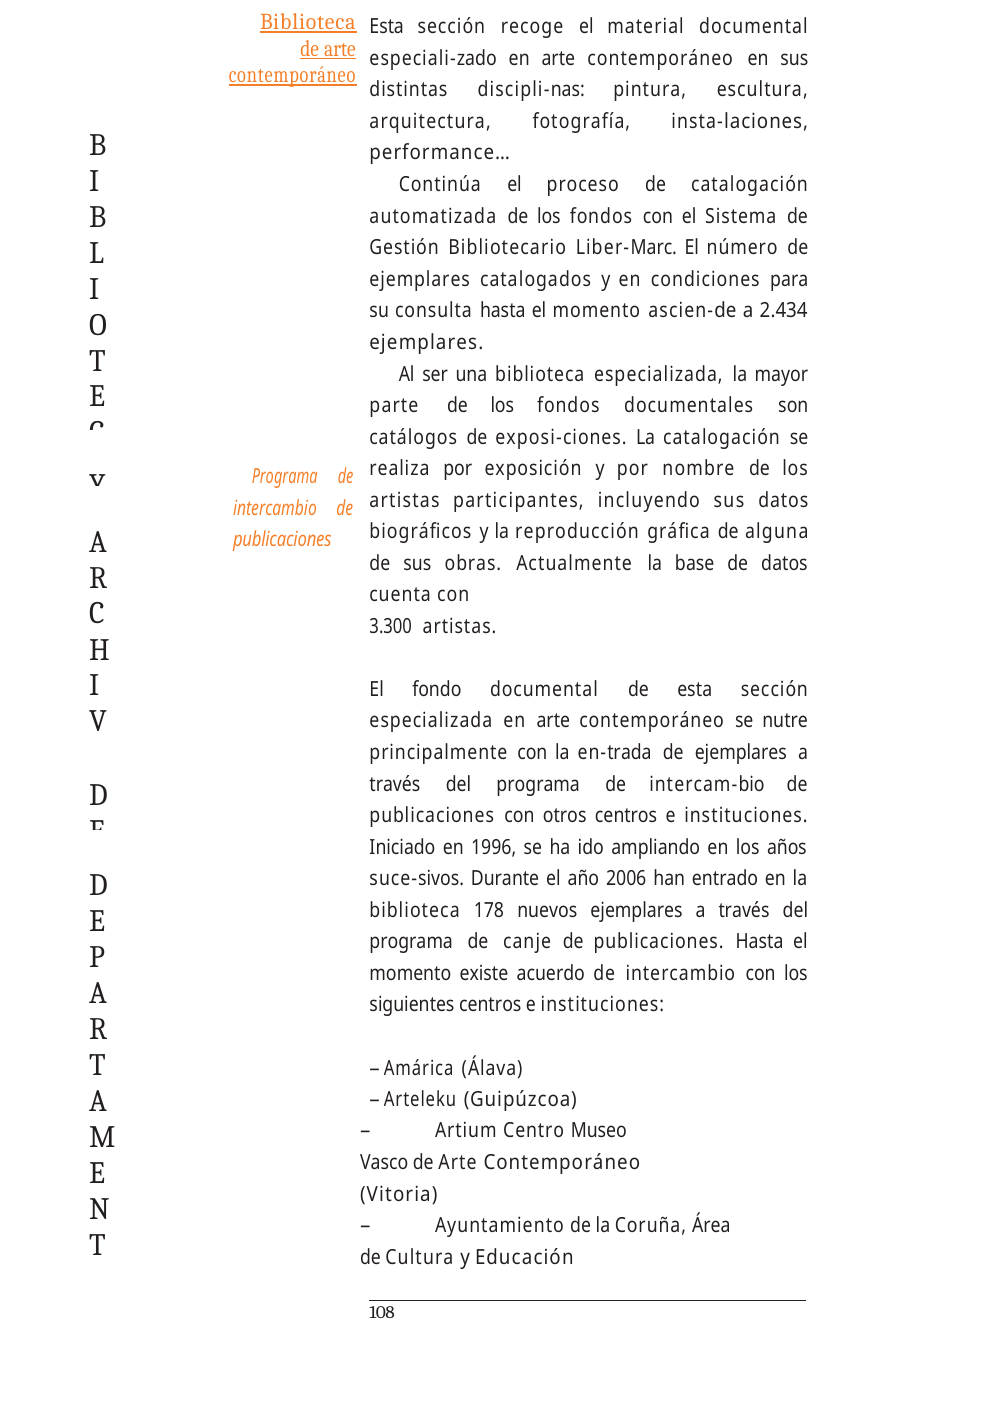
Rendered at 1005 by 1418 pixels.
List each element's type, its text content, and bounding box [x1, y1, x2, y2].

text Programa de intercambio de publicaciones [233, 462, 356, 552]
text de arte contemporáneo [213, 35, 356, 88]
text D E P A R T A M E N T O [89, 868, 128, 1255]
text Esta sección recoge el material documental especiali-zado en arte contemporáneo en sus distintas discipli-nas: pintura, escultura, arquitectura, fotografía, insta-laciones, performance… [369, 11, 808, 166]
list Artium Centro Museo Vasco de Arte Contemporáneo (Vitoria) [360, 1116, 679, 1207]
text D E [89, 777, 128, 829]
list Amárica (Álava) [369, 1053, 960, 1081]
text Al ser una biblioteca especializada, la mayor parte de los fondos documentales son catálogos de exposi-ciones. La catalogación se realiza por exposición y por nombre de los artistas participantes, incluyendo sus datos biográficos y la reproducción gráfica de alguna de sus obras. Actualmente la base de datos cuenta con [369, 359, 808, 608]
text 3.300 artistas. [369, 611, 960, 640]
text Continúa el proceso de catalogación automatizada de los fondos con el Sistema de Gestión Bibliotecario Liber-Marc. El número de ejemplares catalogados y en condiciones para su consulta hasta el momento ascien-de a 2.434 ejemplares. [369, 169, 808, 355]
list Ayuntamiento de la Coruña, Área de Cultura y Educación [360, 1210, 743, 1270]
text A R C H I V O [89, 524, 128, 739]
text Y [89, 468, 128, 486]
text Y [89, 475, 95, 486]
list Arteleku (Guipúzcoa) [369, 1084, 960, 1113]
text Biblioteca [148, 9, 356, 35]
text El fondo documental de esta sección especializada en arte contemporáneo se nutre principalmente con la en-trada de ejemplares a través del programa de intercam-bio de publicaciones con otros centros e instituciones. Iniciado en 1996, se ha ido ampliando en los años suce-sivos. Durante el año 2006 han entrado en la biblioteca 178 nuevos ejemplares a través del programa de canje de publicaciones. Hasta el momento existe acuerdo de intercambio con los siguientes centros e instituciones: [369, 674, 808, 1018]
text B I B L I O T E C A [89, 127, 128, 429]
